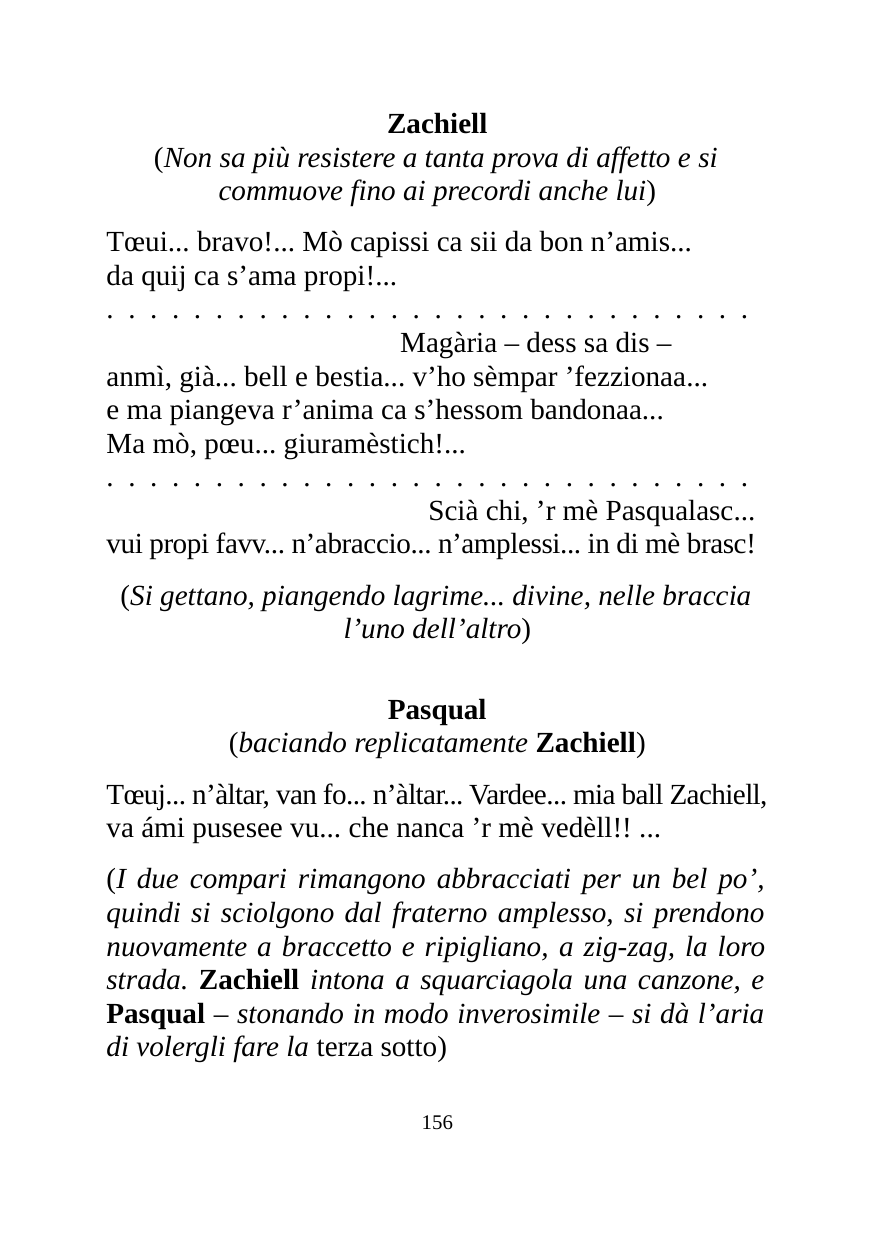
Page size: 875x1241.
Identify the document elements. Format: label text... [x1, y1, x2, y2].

text da quij ca s’ama propi!... [106, 258, 768, 292]
text . . . . . . . . . . . . . . . . . . . . . . . . . . . . . . [106, 292, 768, 325]
text va ámi pusesee vu... che nanca ’r mè vedèll!! ... [106, 810, 768, 844]
text anmì, già... bell e bestia... v’ho sèmpar ’fezzionaa... [106, 359, 768, 392]
text (Si gettano, piangendo lagrime... divine, nelle braccia l’uno dell’altro) [106, 578, 768, 645]
text . . . . . . . . . . . . . . . . . . . . . . . . . . . . . . [106, 459, 768, 493]
text vui propi favv... n’abraccio... n’amplessi... in di mè brasc! [106, 526, 768, 560]
text Zachiell (Non sa più resistere a tanta prova di affetto e si commuove fino ai precordi anche lui) [106, 106, 768, 207]
text Tœui... bravo!... Mò capissi ca sii da bon n’amis... [106, 224, 768, 258]
text Ma mò, pœu... giuramèstich!... [106, 426, 768, 459]
text (I due compari rimangono abbracciati per un bel po’, quindi si sciolgono dal fraterno amplesso, si prendono nuovamente a braccetto e ripigliano, a zig-zag, la loro strada. Zachiell intona a squarciagola una canzone, e Pasqual – stonando in modo inverosimile – si dà l’aria di volergli fare la terza sotto) [106, 862, 768, 1063]
text Pasqual (baciando replicatamente Zachiell) [106, 692, 768, 759]
text Magària – dess sa dis – [106, 325, 768, 359]
text Scià chi, ’r mè Pasqualasc... [106, 493, 768, 526]
text Tœuj... n’àltar, van fo... n’àltar... Vardee... mia ball Zachiell, [106, 777, 768, 810]
text e ma piangeva r’anima ca s’hessom bandonaa... [106, 392, 768, 426]
